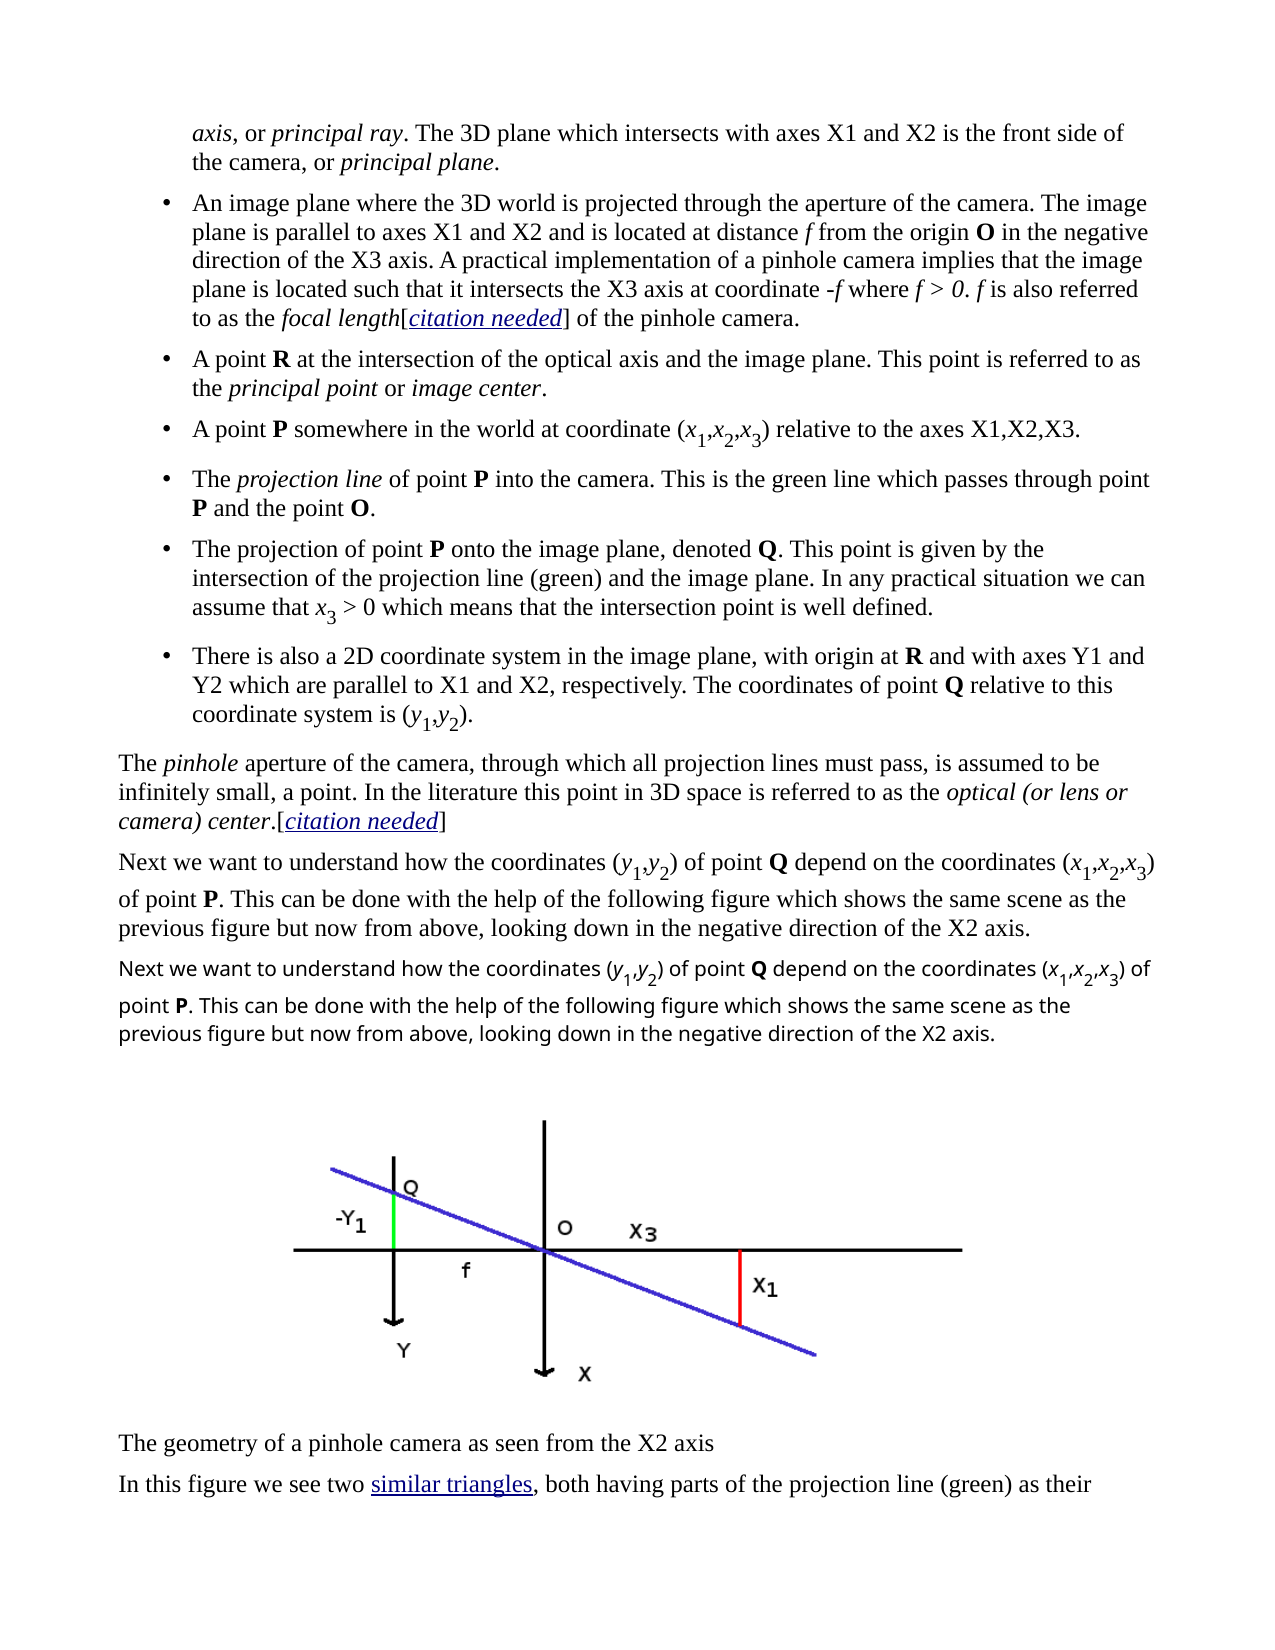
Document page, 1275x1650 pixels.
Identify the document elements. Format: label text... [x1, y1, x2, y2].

list The projection of point P onto the image plane, denoted Q. This point is given by the intersection of the projection line (green) and the image plane. In any practical situation we can assume that x3 > 0 which means that the intersection point is well defined. [162, 534, 1157, 629]
text In this figure we see two similar triangles, both having parts of the projection line (green) as their [118, 1469, 1157, 1498]
list An image plane where the 3D world is projected through the aperture of the camera. The image plane is parallel to axes X1 and X2 and is located at distance f from the origin O in the negative direction of the X3 axis. A practical implementation of a pinhole camera implies that the image plane is located such that it intersects the X3 axis at coordinate -f where f > 0. f is also referred to as the focal length[citation needed] of the pinhole camera. [162, 188, 1157, 332]
list A point P somewhere in the world at coordinate (x1,x2,x3) relative to the axes X1,X2,X3. [162, 414, 1157, 452]
text The pinhole aperture of the camera, through which all projection lines must pass, is assumed to be infinitely small, a point. In the literature this point in 3D space is referred to as the optical (or lens or camera) center.[citation needed] [118, 748, 1157, 835]
text Next we want to understand how the coordinates (y1,y2) of point Q depend on the coordinates (x1,x2,x3) of point P. This can be done with the help of the following figure which shows the same scene as the previous figure but now from above, looking down in the negative direction of the X2 axis. [118, 847, 1157, 942]
list The projection line of point P into the camera. This is the green line which passes through point P and the point O. [162, 464, 1157, 522]
text The geometry of a pinhole camera as seen from the X2 axis [118, 1428, 1157, 1457]
picture [258, 1117, 1017, 1387]
list axis, or principal ray. The 3D plane which intersects with axes X1 and X2 is the front side of the camera, or principal plane. [162, 118, 1157, 176]
text Next we want to understand how the coordinates (y1,y2) of point Q depend on the coordinates (x1,x2,x3) of point P. This can be done with the help of the following figure which shows the same scene as the previous figure but now from above, looking down in the negative direction of the X2 axis. [118, 954, 1157, 1048]
list There is also a 2D coordinate system in the image plane, with origin at R and with axes Y1 and Y2 which are parallel to X1 and X2, respectively. The coordinates of point Q relative to this coordinate system is (y1,y2). [162, 641, 1157, 736]
list A point R at the intersection of the optical axis and the image plane. This point is referred to as the principal point or image center. [162, 344, 1157, 402]
